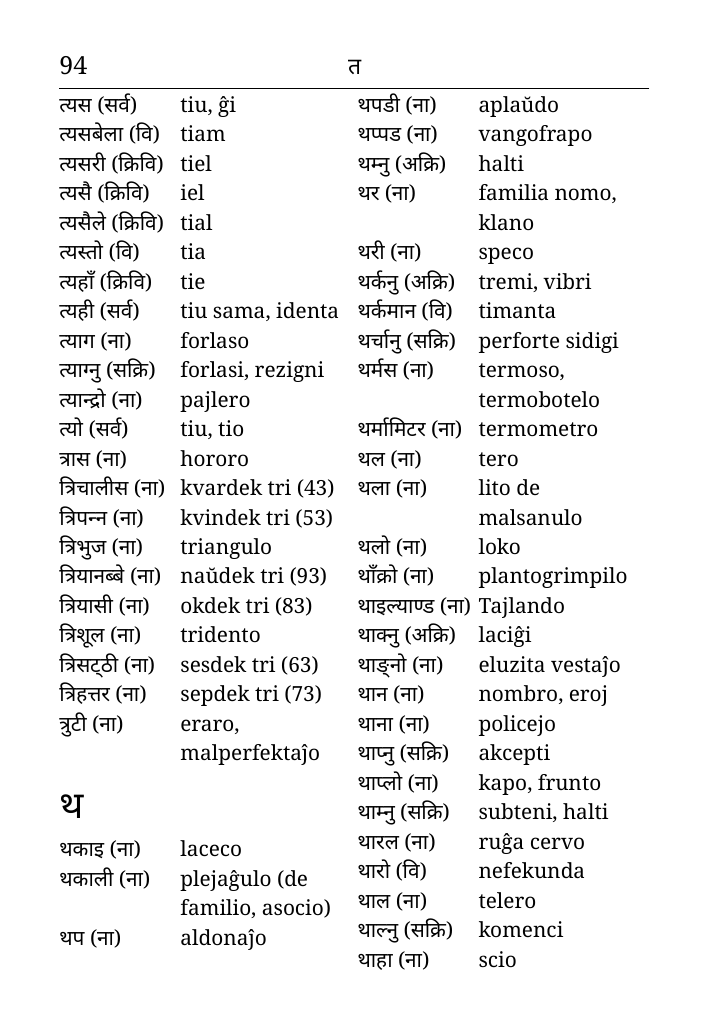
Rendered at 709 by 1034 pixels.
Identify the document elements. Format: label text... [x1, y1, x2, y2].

text थर (ना) familia nomo, klano [357, 177, 649, 236]
text थाप्नु (सक्रि) akcepti [357, 737, 649, 767]
text थप्पड (ना) vangofrapo [357, 118, 649, 148]
text त्यो (सर्व) tiu, tio [59, 413, 351, 442]
text त्याग (ना) forlaso [59, 324, 351, 354]
text त्रास (ना) hororo [59, 442, 351, 472]
text त्यसबेला (वि) tiam [59, 118, 351, 148]
text त्रिहत्तर (ना) sepdek tri (73) [59, 678, 351, 708]
text थाक्नु (अक्रि) laciĝi [357, 619, 649, 649]
text थलो (ना) loko [357, 531, 649, 560]
text थाना (ना) policejo [357, 708, 649, 737]
text थम्नु (अक्रि) halti [357, 148, 649, 177]
text थर्कमान (वि) timanta [357, 295, 649, 324]
text थाल (ना) telero [357, 884, 649, 914]
text थाप्लो (ना) kapo, frunto [357, 767, 649, 796]
text त्यहाँ (क्रिवि) tie [59, 266, 351, 295]
text त्याग्नु (सक्रि) forlasi, rezigni [59, 354, 351, 383]
text थाइल्याण्ड (ना) Tajlando [357, 590, 649, 619]
text थला (ना) lito de malsanulo [357, 472, 649, 531]
text त्यही (सर्व) tiu sama, identa [59, 295, 351, 324]
text थारल (ना) ruĝa cervo [357, 826, 649, 855]
text थाँक्रो (ना) plantogrimpilo [357, 560, 649, 590]
text थप (ना) aldonaĵo [59, 922, 351, 951]
text थाहा (ना) scio [357, 943, 649, 973]
text त्यसरी (क्रिवि) tiel [59, 148, 351, 177]
text त्यान्द्रो (ना) pajlero [59, 383, 351, 413]
text थरी (ना) speco [357, 236, 649, 266]
text थारो (वि) nefekunda [357, 855, 649, 884]
text थकाली (ना) plejaĝulo (de familio, asocio) [59, 863, 351, 922]
text त्रिसट्ठी (ना) sesdek tri (63) [59, 649, 351, 678]
text त्यसै (क्रिवि) iel [59, 177, 351, 207]
text थर्मस (ना) termoso, termobotelo [357, 354, 649, 413]
text थपडी (ना) aplaŭdo [357, 89, 649, 118]
text थर्कनु (अक्रि) tremi, vibri [357, 266, 649, 295]
text त्रियानब्बे (ना) naŭdek tri (93) [59, 560, 351, 590]
text थल (ना) tero [357, 442, 649, 472]
text थर्मामिटर (ना) termometro [357, 413, 649, 442]
text त्रुटी (ना) eraro, malperfektaĵo [59, 708, 351, 767]
text त्रिशूल (ना) tridento [59, 619, 351, 649]
text त्रिपन्न (ना) kvindek tri (53) [59, 501, 351, 531]
text थकाइ (ना) laceco [59, 833, 351, 863]
text थाम्नु (सक्रि) subteni, halti [357, 796, 649, 826]
text त्रियासी (ना) okdek tri (83) [59, 590, 351, 619]
text त्यसैले (क्रिवि) tial [59, 207, 351, 236]
text त्रिभुज (ना) triangulo [59, 531, 351, 560]
text थाल्नु (सक्रि) komenci [357, 914, 649, 943]
text त्रिचालीस (ना) kvardek tri (43) [59, 472, 351, 501]
text थाङ्नो (ना) eluzita vestaĵo [357, 649, 649, 678]
text त्यस्तो (वि) tia [59, 236, 351, 266]
text त्यस (सर्व) tiu, ĝi [59, 89, 351, 118]
subtitle थ [59, 784, 351, 833]
text थान (ना) nombro, eroj [357, 678, 649, 708]
text थर्चानु (सक्रि) perforte sidigi [357, 324, 649, 354]
